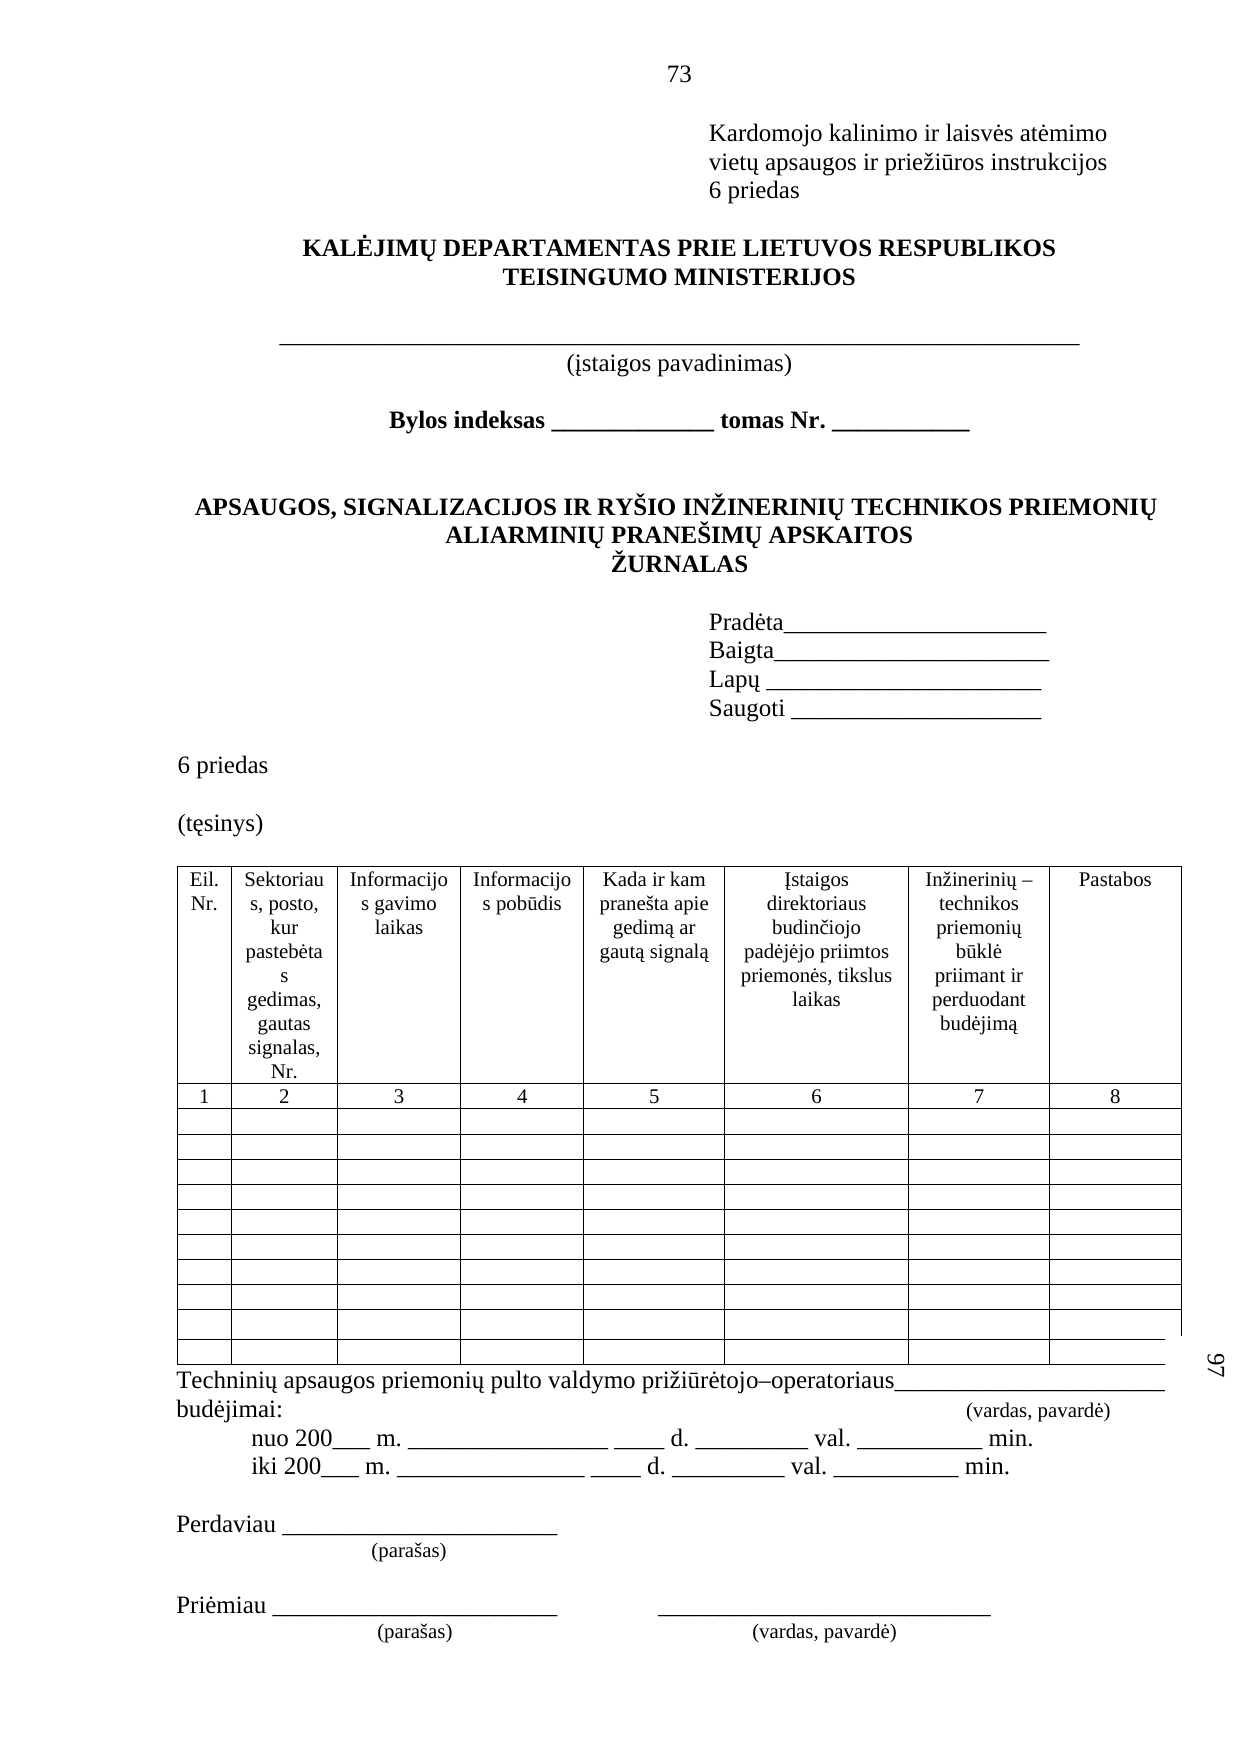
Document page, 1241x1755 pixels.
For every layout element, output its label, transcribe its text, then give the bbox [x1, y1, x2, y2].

table_cell [232, 1340, 337, 1364]
table_cell [1050, 1210, 1181, 1234]
table_cell [461, 1185, 583, 1209]
table_header Pastabos [1050, 867, 1181, 1083]
table_cell [725, 1135, 908, 1158]
table_cell [338, 1260, 460, 1284]
table_cell [584, 1260, 724, 1284]
table_cell [909, 1135, 1049, 1158]
table_cell [178, 1160, 231, 1184]
text (parašas) (vardas, pavardė) [177, 1619, 1181, 1643]
table_header Inžinerinių – technikos priemonių būklė priimant ir perduodant budėjimą [909, 867, 1049, 1083]
text Lapų ______________________ [177, 664, 1181, 693]
table_cell 1 [178, 1084, 231, 1108]
table_cell [584, 1235, 724, 1259]
table_cell [725, 1235, 908, 1259]
table_cell [338, 1310, 460, 1339]
table_cell [584, 1285, 724, 1309]
table_cell [232, 1210, 337, 1234]
table_cell [584, 1160, 724, 1184]
table_cell [232, 1109, 337, 1133]
table_cell [178, 1310, 231, 1339]
table_cell [725, 1260, 908, 1284]
table_cell [178, 1135, 231, 1158]
text Saugoti ____________________ 6 priedas [177, 693, 1181, 779]
table_cell [232, 1135, 337, 1158]
table_cell [338, 1340, 460, 1364]
table_header Informacijos gavimo laikas [338, 867, 460, 1083]
table_cell [232, 1235, 337, 1259]
table_cell [178, 1260, 231, 1284]
table_cell [461, 1109, 583, 1133]
table_cell [338, 1285, 460, 1309]
table_cell [461, 1160, 583, 1184]
table_cell [1050, 1160, 1181, 1184]
table_cell [1050, 1310, 1181, 1339]
text Pradėta_____________________ [177, 607, 1181, 636]
table_cell [909, 1109, 1049, 1133]
table_cell 7 [909, 1084, 1049, 1108]
table_header Eil. Nr. [178, 867, 231, 1083]
table_cell [178, 1235, 231, 1259]
table_cell [338, 1109, 460, 1133]
text iki 200___ m. _______________ ____ d. _________ val. __________ min. [177, 1451, 1181, 1480]
table_cell [909, 1235, 1049, 1259]
text budėjimai: (vardas, pavardė) [176, 1394, 1165, 1423]
table_cell [909, 1340, 1049, 1364]
text KALĖJIMŲ DEPARTAMENTAS PRIE LIETUVOS RESPUBLIKOS [177, 233, 1181, 262]
table_cell [1167, 1338, 1239, 1425]
text (tęsinys) [177, 779, 1181, 837]
table_cell 4 [461, 1084, 583, 1108]
text ŽURNALAS [177, 549, 1181, 578]
table_header Informacijos pobūdis [461, 867, 583, 1083]
text Perdaviau ______________________ [176, 1509, 1181, 1538]
table_cell [461, 1210, 583, 1234]
table_cell [338, 1160, 460, 1184]
table_cell [909, 1160, 1049, 1184]
table_cell [909, 1310, 1049, 1339]
table_cell [584, 1340, 724, 1364]
table_cell [232, 1285, 337, 1309]
table_cell [178, 1185, 231, 1209]
table_cell [178, 1109, 231, 1133]
table_cell [1050, 1185, 1181, 1209]
text 6 priedas [177, 176, 1181, 204]
table_cell [178, 1340, 231, 1364]
text ALIARMINIŲ PRANEŠIMŲ APSKAITOS [177, 521, 1181, 549]
text Techninių apsaugos priemonių pulto valdymo prižiūrėtojo–operatoriaus [176, 1365, 1165, 1394]
table_cell [1050, 1109, 1181, 1133]
table_cell 3 [338, 1084, 460, 1108]
table_cell 5 [584, 1084, 724, 1108]
table_cell [725, 1185, 908, 1209]
text vietų apsaugos ir priežiūros instrukcijos [177, 147, 1181, 176]
text ________________________________________________________________ [177, 319, 1181, 348]
table_cell [909, 1185, 1049, 1209]
table_cell [909, 1285, 1049, 1309]
table_header Kada ir kam pranešta apie gedimą ar gautą signalą [584, 867, 724, 1083]
table_cell [725, 1310, 908, 1339]
table_cell [725, 1160, 908, 1184]
table_header Įstaigos direktoriaus budinčiojo padėjėjo priimtos priemonės, tikslus laikas [725, 867, 908, 1083]
table_cell [338, 1185, 460, 1209]
text Bylos indeksas _____________ tomas Nr. ___________ [177, 406, 1181, 434]
table_cell [725, 1109, 908, 1133]
table_cell [1050, 1340, 1165, 1364]
table_cell [584, 1135, 724, 1158]
text Baigta______________________ [177, 636, 1181, 664]
table_cell [584, 1109, 724, 1133]
table_cell [461, 1260, 583, 1284]
table_cell [584, 1185, 724, 1209]
table_cell [909, 1260, 1049, 1284]
table_cell 8 [1050, 1084, 1181, 1108]
table_cell [725, 1285, 908, 1309]
table_cell [909, 1210, 1049, 1234]
table_cell [178, 1210, 231, 1234]
text nuo 200___ m. ________________ ____ d. _________ val. __________ min. [177, 1423, 1181, 1451]
table_cell [584, 1210, 724, 1234]
text TEISINGUMO MINISTERIJOS [177, 262, 1181, 291]
table_cell [1050, 1285, 1181, 1309]
table_cell 6 [725, 1084, 908, 1108]
table_cell [725, 1340, 908, 1364]
table_cell [232, 1160, 337, 1184]
table_cell [1050, 1260, 1181, 1284]
table_cell [461, 1310, 583, 1339]
table_cell [338, 1135, 460, 1158]
text (parašas) [177, 1538, 1181, 1562]
table_cell [232, 1185, 337, 1209]
table_cell [584, 1310, 724, 1339]
table_cell [178, 1285, 231, 1309]
table_header Sektoriaus, posto, kur pastebėtas gedimas, gautas signalas, Nr. [232, 867, 337, 1083]
table_cell [461, 1135, 583, 1158]
table_cell [725, 1210, 908, 1234]
table_cell [338, 1210, 460, 1234]
text APSAUGOS, SIGNALIZACIJOS IR RYŠIO INŽINERINIŲ TECHNIKOS PRIEMONIŲ [177, 492, 1181, 521]
table_cell [1050, 1235, 1181, 1259]
table_cell [461, 1235, 583, 1259]
table_cell [1050, 1135, 1181, 1158]
table_cell 2 [232, 1084, 337, 1108]
text (įstaigos pavadinimas) [177, 348, 1181, 377]
table_cell [232, 1260, 337, 1284]
text Priėmiau [176, 1590, 1181, 1619]
table_cell [232, 1310, 337, 1339]
table_cell [461, 1340, 583, 1364]
table_cell [338, 1235, 460, 1259]
table_cell [461, 1285, 583, 1309]
text Kardomojo kalinimo ir laisvės atėmimo [709, 118, 1181, 147]
